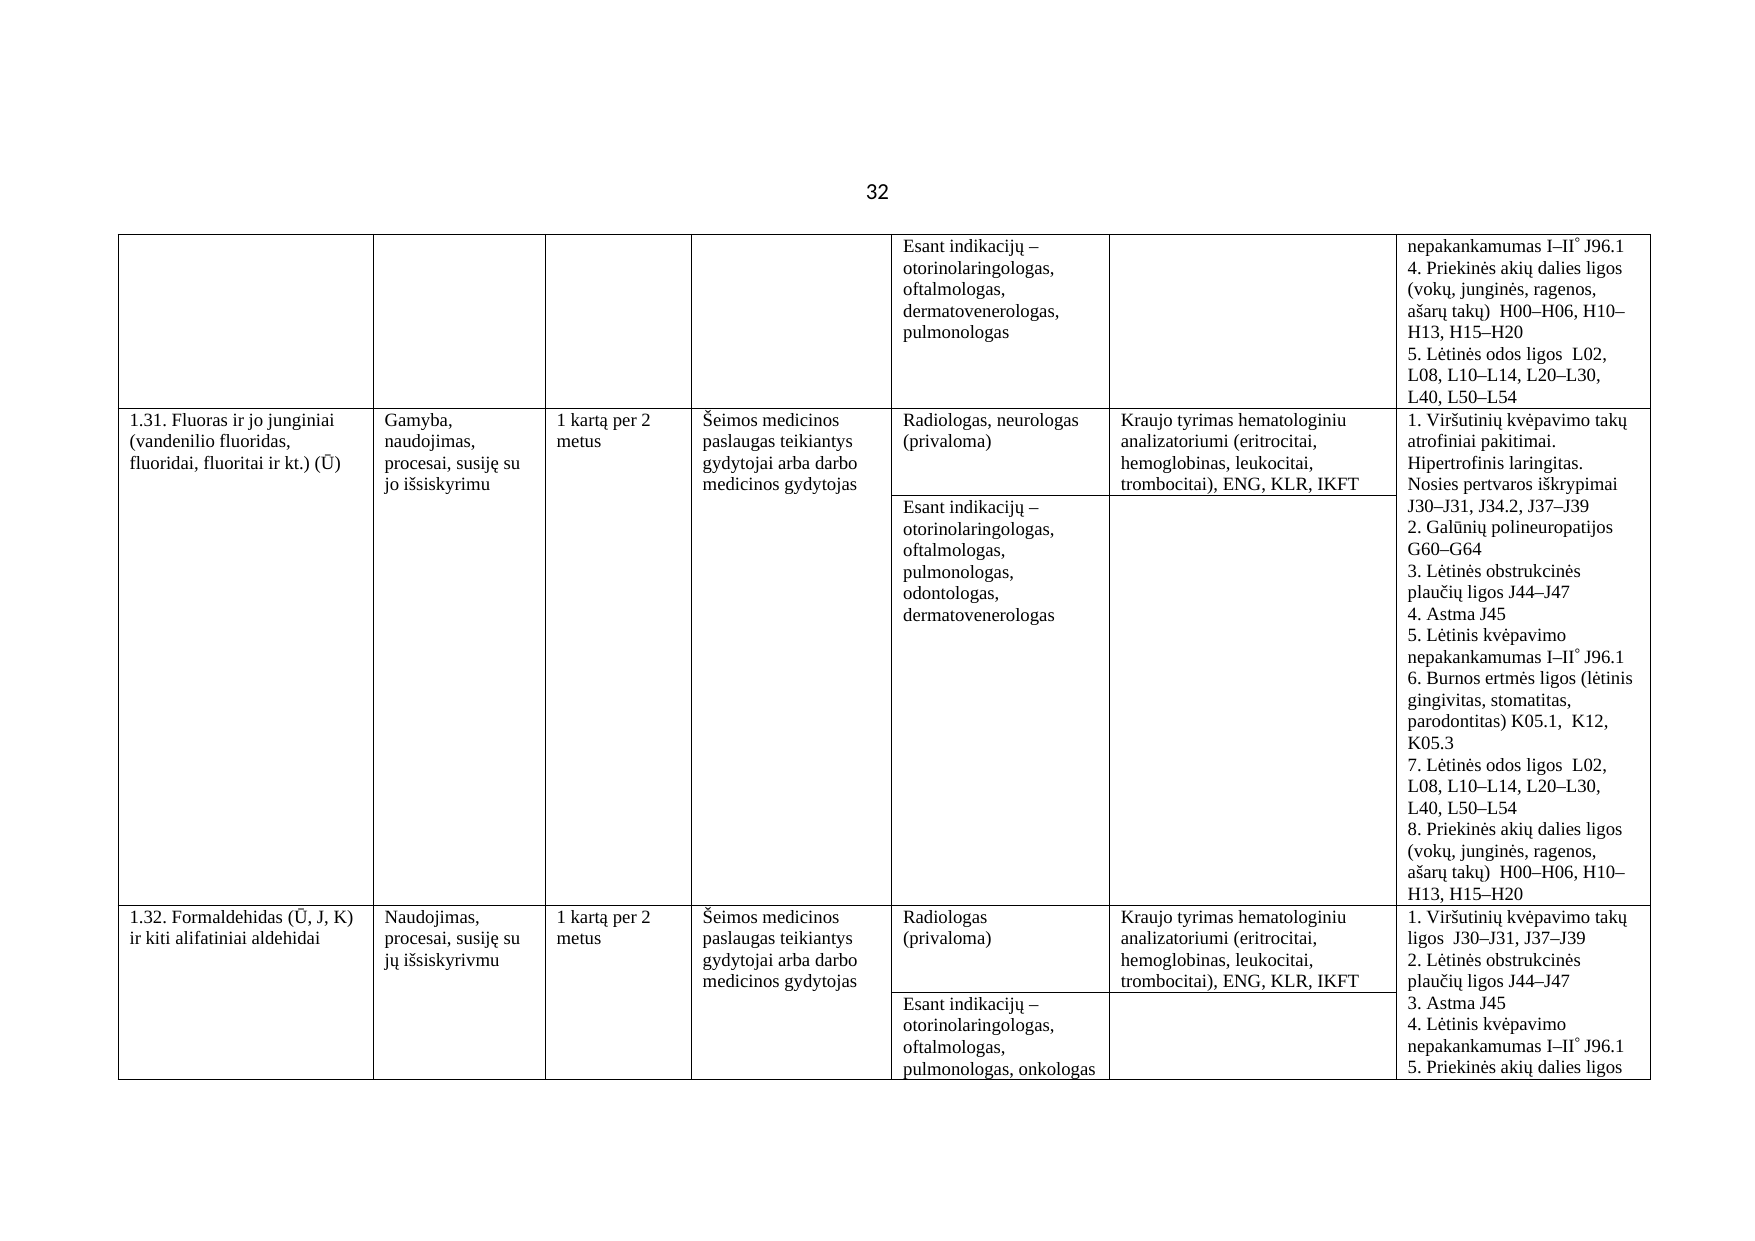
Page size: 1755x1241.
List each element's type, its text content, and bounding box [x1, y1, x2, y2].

table_cell [1110, 235, 1396, 407]
table_cell [374, 235, 545, 407]
table_cell nepakankamumas I–II J96.1 4. Priekinės akių dalies ligos (vokų, junginės, ragenos, ašarų takų) H00–H06, H10–H13, H15–H20 5. Lėtinės odos ligos L02, L08, L10–L14, L20–L30, L40, L50–L54 [1397, 235, 1650, 407]
table_cell 1. Viršutinių kvėpavimo takų atrofiniai pakitimai. Hipertrofinis laringitas. Nosies pertvaros iškrypimai J30–J31, J34.2, J37–J39 2. Galūnių polineuropatijos G60–G64 3. Lėtinės obstrukcinės plaučių ligos J44–J47 4. Astma J45 5. Lėtinis kvėpavimo nepakankamumas I–II J96.1 6. Burnos ertmės ligos (lėtinis gingivitas, stomatitas, parodontitas) K05.1, K12, K05.3 7. Lėtinės odos ligos L02, L08, L10–L14, L20–L30, L40, L50–L54 8. Priekinės akių dalies ligos (vokų, junginės, ragenos, ašarų takų) H00–H06, H10–H13, H15–H20 [1397, 409, 1650, 904]
table_cell Radiologas (privaloma) [892, 906, 1109, 992]
table_cell Esant indikacijų – otorinolaringologas, oftalmologas, pulmonologas, odontologas, dermatovenerologas [892, 496, 1109, 904]
table_cell 1 kartą per 2 metus [546, 906, 691, 1079]
table_cell Esant indikacijų – otorinolaringologas, oftalmologas, pulmonologas, onkologas [892, 993, 1109, 1079]
table_cell [692, 235, 891, 407]
table_cell 1. Viršutinių kvėpavimo takų ligos J30–J31, J37–J39 2. Lėtinės obstrukcinės plaučių ligos J44–J47 3. Astma J45 4. Lėtinis kvėpavimo nepakankamumas I–II J96.1 5. Priekinės akių dalies ligos [1397, 906, 1650, 1079]
table_cell Šeimos medicinos paslaugas teikiantys gydytojai arba darbo medicinos gydytojas [692, 409, 891, 904]
table_cell 1.31. Fluoras ir jo junginiai (vandenilio fluoridas, fluoridai, fluoritai ir kt.) (Ū) [119, 409, 373, 904]
table_cell [546, 235, 691, 407]
table_cell Radiologas, neurologas (privaloma) [892, 409, 1109, 495]
table_cell Šeimos medicinos paslaugas teikiantys gydytojai arba darbo medicinos gydytojas [692, 906, 891, 1079]
table_cell [119, 235, 373, 407]
table_cell [1110, 993, 1396, 1079]
table_cell 1 kartą per 2 metus [546, 409, 691, 904]
table_cell Gamyba, naudojimas, procesai, susiję su jo išsiskyrimu [374, 409, 545, 904]
table_cell [1110, 496, 1396, 904]
table_cell Esant indikacijų – otorinolaringologas, oftalmologas, dermatovenerologas, pulmonologas [892, 235, 1109, 407]
table_cell 1.32. Formaldehidas (Ū, J, K) ir kiti alifatiniai aldehidai [119, 906, 373, 1079]
table_cell Kraujo tyrimas hematologiniu analizatoriumi (eritrocitai, hemoglobinas, leukocitai, trombocitai), ENG, KLR, IKFT [1110, 906, 1396, 992]
table_cell Naudojimas, procesai, susiję su jų išsiskyrivmu [374, 906, 545, 1079]
table_cell Kraujo tyrimas hematologiniu analizatoriumi (eritrocitai, hemoglobinas, leukocitai, trombocitai), ENG, KLR, IKFT [1110, 409, 1396, 495]
